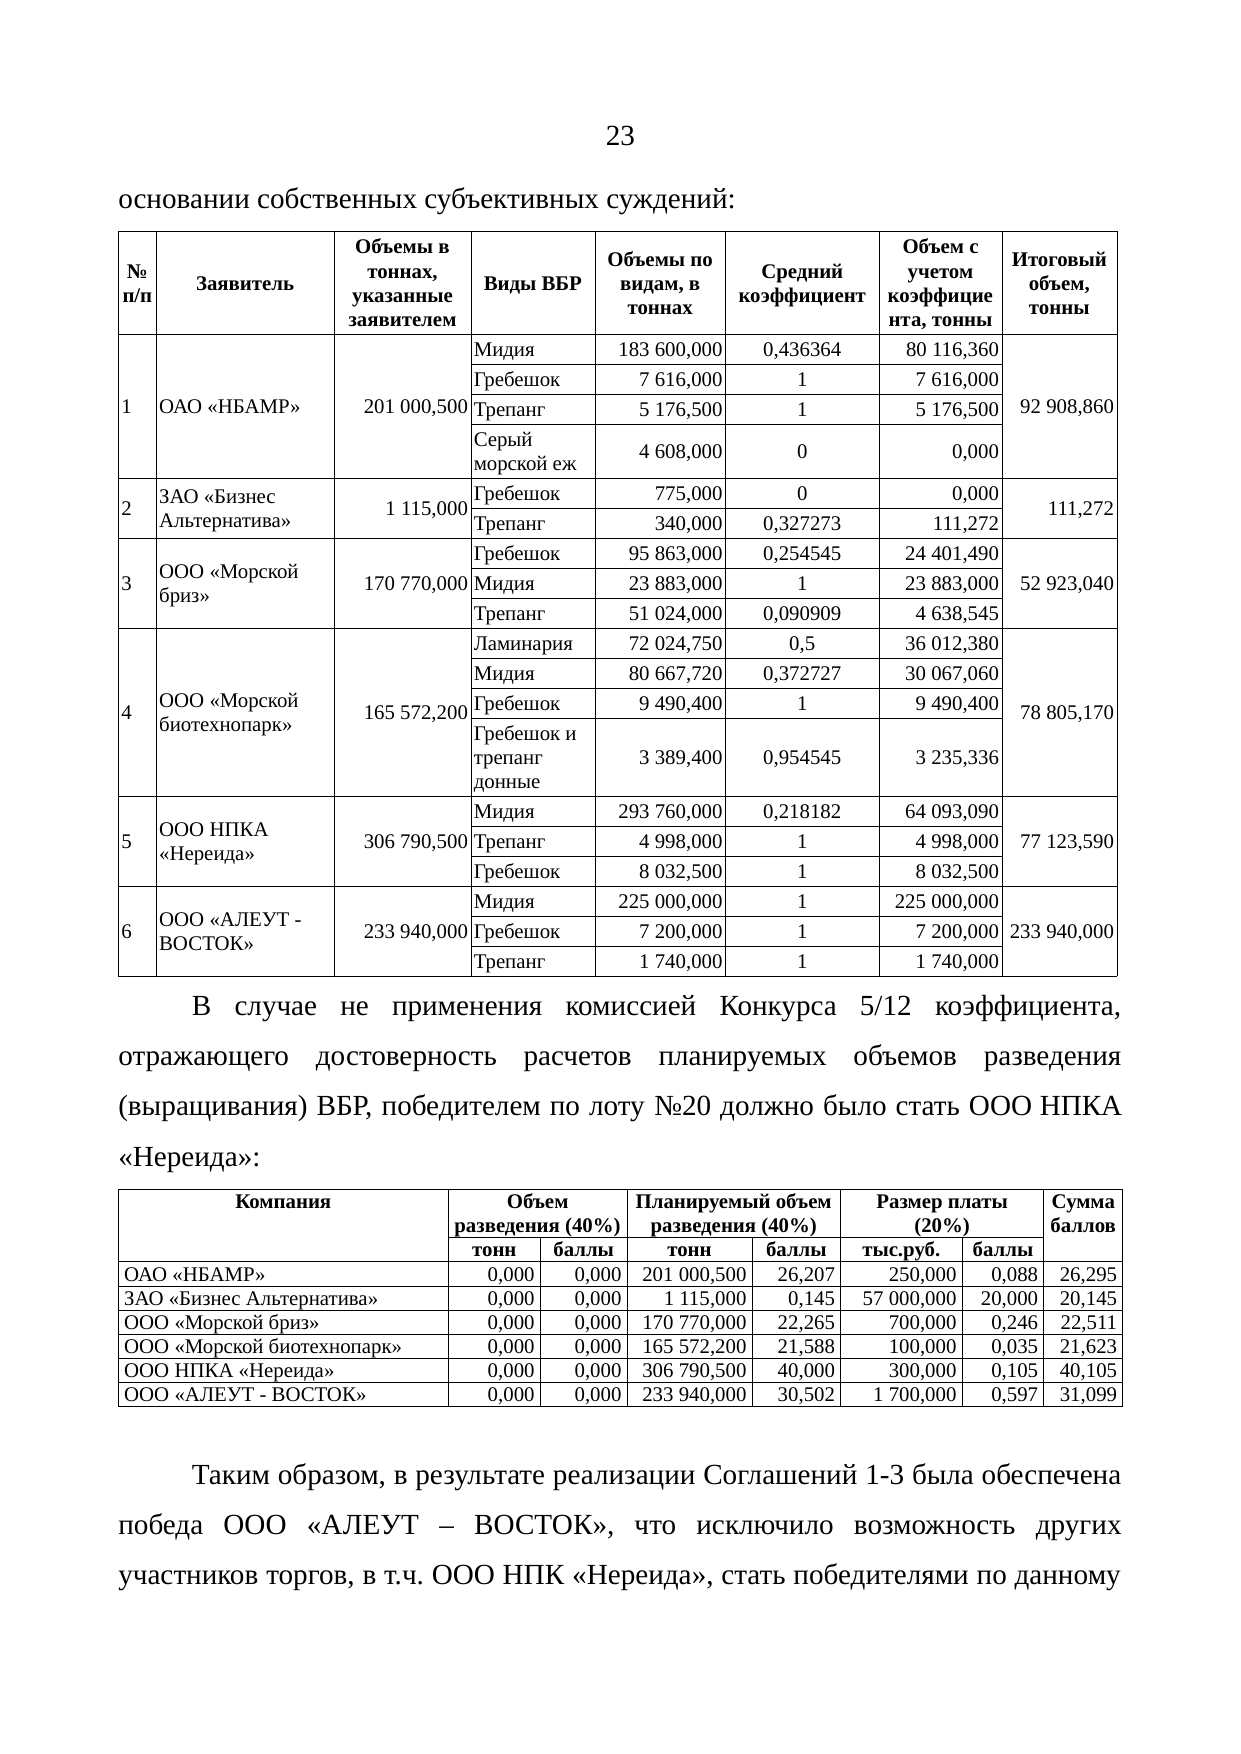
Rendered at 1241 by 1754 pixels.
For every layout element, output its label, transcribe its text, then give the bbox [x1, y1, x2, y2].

table_cell 72 024,750 [596, 629, 725, 658]
table_cell 20,145 [1044, 1287, 1122, 1310]
table_header Итоговый объем, тонны [1003, 232, 1117, 334]
table_cell Гребешок [472, 857, 595, 886]
table_cell 7 200,000 [880, 917, 1002, 946]
table_cell 51 024,000 [596, 599, 725, 628]
table_cell 80 116,360 [880, 335, 1002, 364]
table_cell 0,000 [449, 1335, 540, 1358]
table_cell 21,623 [1044, 1335, 1122, 1358]
table_cell 4 608,000 [596, 425, 725, 478]
table_cell 201 000,500 [628, 1262, 752, 1286]
table_cell Мидия [472, 887, 595, 916]
table_cell 0,035 [963, 1335, 1043, 1358]
table_header Объемы по видам, в тоннах [596, 232, 725, 334]
table_cell Гребешок [472, 539, 595, 568]
table_cell баллы [753, 1238, 840, 1261]
table_cell 0,000 [880, 479, 1002, 508]
table_cell 52 923,040 [1003, 539, 1117, 628]
table_cell 4 998,000 [596, 827, 725, 856]
text Таким образом, в результате реализации Соглашений 1-3 была обеспечена победа ООО «АЛЕУТ – ВОСТОК», что исключило возможность других участников торгов, в т.ч. ООО НПК «Нереида», стать победителями по данному [118, 1457, 1122, 1591]
table_cell 1 115,000 [628, 1287, 752, 1310]
table_cell 100,000 [841, 1335, 962, 1358]
table_cell Трепанг [472, 599, 595, 628]
table_cell Ламинария [472, 629, 595, 658]
table_cell 7 616,000 [880, 365, 1002, 394]
table_cell 40,105 [1044, 1359, 1122, 1382]
table_cell 183 600,000 [596, 335, 725, 364]
table_cell 0,372727 [726, 659, 879, 688]
table_cell 57 000,000 [841, 1287, 962, 1310]
table_cell 0,000 [541, 1311, 627, 1334]
table_cell 3 [119, 539, 156, 628]
table_cell Трепанг [472, 827, 595, 856]
table_cell 250,000 [841, 1262, 962, 1286]
table_cell 40,000 [753, 1359, 840, 1382]
table_cell Трепанг [472, 509, 595, 538]
table_cell 1 [726, 887, 879, 916]
table_cell 4 [119, 629, 156, 796]
table_cell ООО НПКА «Нереида» [157, 797, 334, 886]
table_cell 30,502 [753, 1383, 840, 1406]
table_cell 0,088 [963, 1262, 1043, 1286]
table_cell 0,000 [541, 1287, 627, 1310]
table_cell 22,511 [1044, 1311, 1122, 1334]
table_cell ОАО «НБАМР» [119, 1262, 448, 1286]
table_cell 1 [726, 395, 879, 424]
table_cell 233 940,000 [335, 887, 471, 976]
table_cell 30 067,060 [880, 659, 1002, 688]
table_cell 7 200,000 [596, 917, 725, 946]
table_cell Гребешок [472, 917, 595, 946]
table_cell 0,954545 [726, 719, 879, 796]
table_cell Гребешок [472, 365, 595, 394]
table_cell 4 998,000 [880, 827, 1002, 856]
table_cell 3 235,336 [880, 719, 1002, 796]
table_cell Мидия [472, 659, 595, 688]
table_cell 0,000 [449, 1383, 540, 1406]
table_cell 225 000,000 [880, 887, 1002, 916]
table_cell 1 740,000 [880, 947, 1002, 976]
table_cell 0,105 [963, 1359, 1043, 1382]
table_cell 775,000 [596, 479, 725, 508]
table_cell ЗАО «Бизнес Альтернатива» [157, 479, 334, 538]
table_header Объем с учетом коэффициента, тонны [880, 232, 1002, 334]
table_cell 111,272 [880, 509, 1002, 538]
table_cell ООО «Морской биотехнопарк» [119, 1335, 448, 1358]
table_cell тонн [628, 1238, 752, 1261]
table_cell Трепанг [472, 395, 595, 424]
table_cell 233 940,000 [1003, 887, 1117, 976]
table_header Виды ВБР [472, 232, 595, 334]
table_cell 26,207 [753, 1262, 840, 1286]
table_header Размер платы (20%) [841, 1190, 1043, 1237]
table_cell 0,145 [753, 1287, 840, 1310]
table_cell 1 [726, 569, 879, 598]
table_cell 0,5 [726, 629, 879, 658]
table_cell ООО НПКА «Нереида» [119, 1359, 448, 1382]
table_cell 1 [726, 689, 879, 718]
table_cell 36 012,380 [880, 629, 1002, 658]
table_cell Мидия [472, 569, 595, 598]
table_cell 0,000 [880, 425, 1002, 478]
table_cell 0,000 [449, 1262, 540, 1286]
table_cell 80 667,720 [596, 659, 725, 688]
table_cell Гребешок [472, 689, 595, 718]
table_cell 0,436364 [726, 335, 879, 364]
table_cell 0 [726, 479, 879, 508]
table_cell 3 389,400 [596, 719, 725, 796]
table_cell 1 [726, 857, 879, 886]
table_cell 165 572,200 [628, 1335, 752, 1358]
table_cell ООО «Морской бриз» [119, 1311, 448, 1334]
table_cell ООО «Морской бриз» [157, 539, 334, 628]
table_cell ООО «Морской биотехнопарк» [157, 629, 334, 796]
table_header Планируемый объем разведения (40%) [628, 1190, 840, 1237]
table_cell 95 863,000 [596, 539, 725, 568]
table_cell 1 115,000 [335, 479, 471, 538]
table_cell 233 940,000 [628, 1383, 752, 1406]
table_cell 9 490,400 [596, 689, 725, 718]
table_header Средний коэффициент [726, 232, 879, 334]
table_cell 1 740,000 [596, 947, 725, 976]
table_cell 0,000 [541, 1383, 627, 1406]
table_cell 1 [726, 947, 879, 976]
table_cell 0 [726, 425, 879, 478]
table_cell 1 [726, 827, 879, 856]
table_header Компания [119, 1190, 448, 1261]
table_cell 7 616,000 [596, 365, 725, 394]
table_cell 20,000 [963, 1287, 1043, 1310]
table_cell 0,000 [541, 1335, 627, 1358]
table_cell 1 [726, 365, 879, 394]
table_cell 0,246 [963, 1311, 1043, 1334]
table_cell баллы [541, 1238, 627, 1261]
table_cell 165 572,200 [335, 629, 471, 796]
table_cell 23 883,000 [880, 569, 1002, 598]
table_cell 6 [119, 887, 156, 976]
table_cell 0,218182 [726, 797, 879, 826]
table_cell 92 908,860 [1003, 335, 1117, 478]
table_cell 293 760,000 [596, 797, 725, 826]
table_cell 0,000 [541, 1262, 627, 1286]
table_cell 9 490,400 [880, 689, 1002, 718]
table_cell 306 790,500 [335, 797, 471, 886]
table_cell тонн [449, 1238, 540, 1261]
table_header № п/п [119, 232, 156, 334]
table_cell 1 700,000 [841, 1383, 962, 1406]
table_cell 21,588 [753, 1335, 840, 1358]
text В случае не применения комиссией Конкурса 5/12 коэффициента, отражающего достоверность расчетов планируемых объемов разведения (выращивания) ВБР, победителем по лоту №20 должно было стать ООО НПКА «Нереида»: [118, 988, 1122, 1172]
table_cell ООО «АЛЕУТ - ВОСТОК» [119, 1383, 448, 1406]
table_cell ООО «АЛЕУТ - ВОСТОК» [157, 887, 334, 976]
table_cell 4 638,545 [880, 599, 1002, 628]
table_cell Серый морской еж [472, 425, 595, 478]
table_header Объемы в тоннах, указанные заявителем [335, 232, 471, 334]
table_cell 0,000 [449, 1287, 540, 1310]
table_header Заявитель [157, 232, 334, 334]
table_cell 170 770,000 [335, 539, 471, 628]
table_cell 64 093,090 [880, 797, 1002, 826]
table_cell 0,254545 [726, 539, 879, 568]
table_cell 22,265 [753, 1311, 840, 1334]
table_cell 0,597 [963, 1383, 1043, 1406]
table_cell ОАО «НБАМР» [157, 335, 334, 478]
table_cell 2 [119, 479, 156, 538]
table_cell 0,000 [449, 1311, 540, 1334]
table_cell 300,000 [841, 1359, 962, 1382]
table_cell Гребешок и трепанг донные [472, 719, 595, 796]
table_cell 23 883,000 [596, 569, 725, 598]
table_cell 5 [119, 797, 156, 886]
table_cell ЗАО «Бизнес Альтернатива» [119, 1287, 448, 1310]
table_cell баллы [963, 1238, 1043, 1261]
table_cell 8 032,500 [596, 857, 725, 886]
table_cell 5 176,500 [596, 395, 725, 424]
table_cell 24 401,490 [880, 539, 1002, 568]
table_cell тыс.руб. [841, 1238, 962, 1261]
table_cell Трепанг [472, 947, 595, 976]
table_cell 170 770,000 [628, 1311, 752, 1334]
table_cell 0,000 [449, 1359, 540, 1382]
table_cell 77 123,590 [1003, 797, 1117, 886]
table_cell 0,090909 [726, 599, 879, 628]
table_cell 306 790,500 [628, 1359, 752, 1382]
text основании собственных субъективных суждений: [118, 181, 1122, 215]
table_cell Мидия [472, 797, 595, 826]
table_cell 1 [119, 335, 156, 478]
table_cell 340,000 [596, 509, 725, 538]
table_header Сумма баллов [1044, 1190, 1122, 1261]
table_cell 78 805,170 [1003, 629, 1117, 796]
table_cell 26,295 [1044, 1262, 1122, 1286]
table_cell 111,272 [1003, 479, 1117, 538]
table_cell 225 000,000 [596, 887, 725, 916]
table_cell 0,000 [541, 1359, 627, 1382]
table_cell Мидия [472, 335, 595, 364]
table_cell 1 [726, 917, 879, 946]
table_cell 0,327273 [726, 509, 879, 538]
table_cell Гребешок [472, 479, 595, 508]
table_cell 201 000,500 [335, 335, 471, 478]
table_cell 8 032,500 [880, 857, 1002, 886]
table_cell 5 176,500 [880, 395, 1002, 424]
table_cell 700,000 [841, 1311, 962, 1334]
table_cell 31,099 [1044, 1383, 1122, 1406]
table_header Объем разведения (40%) [449, 1190, 627, 1237]
